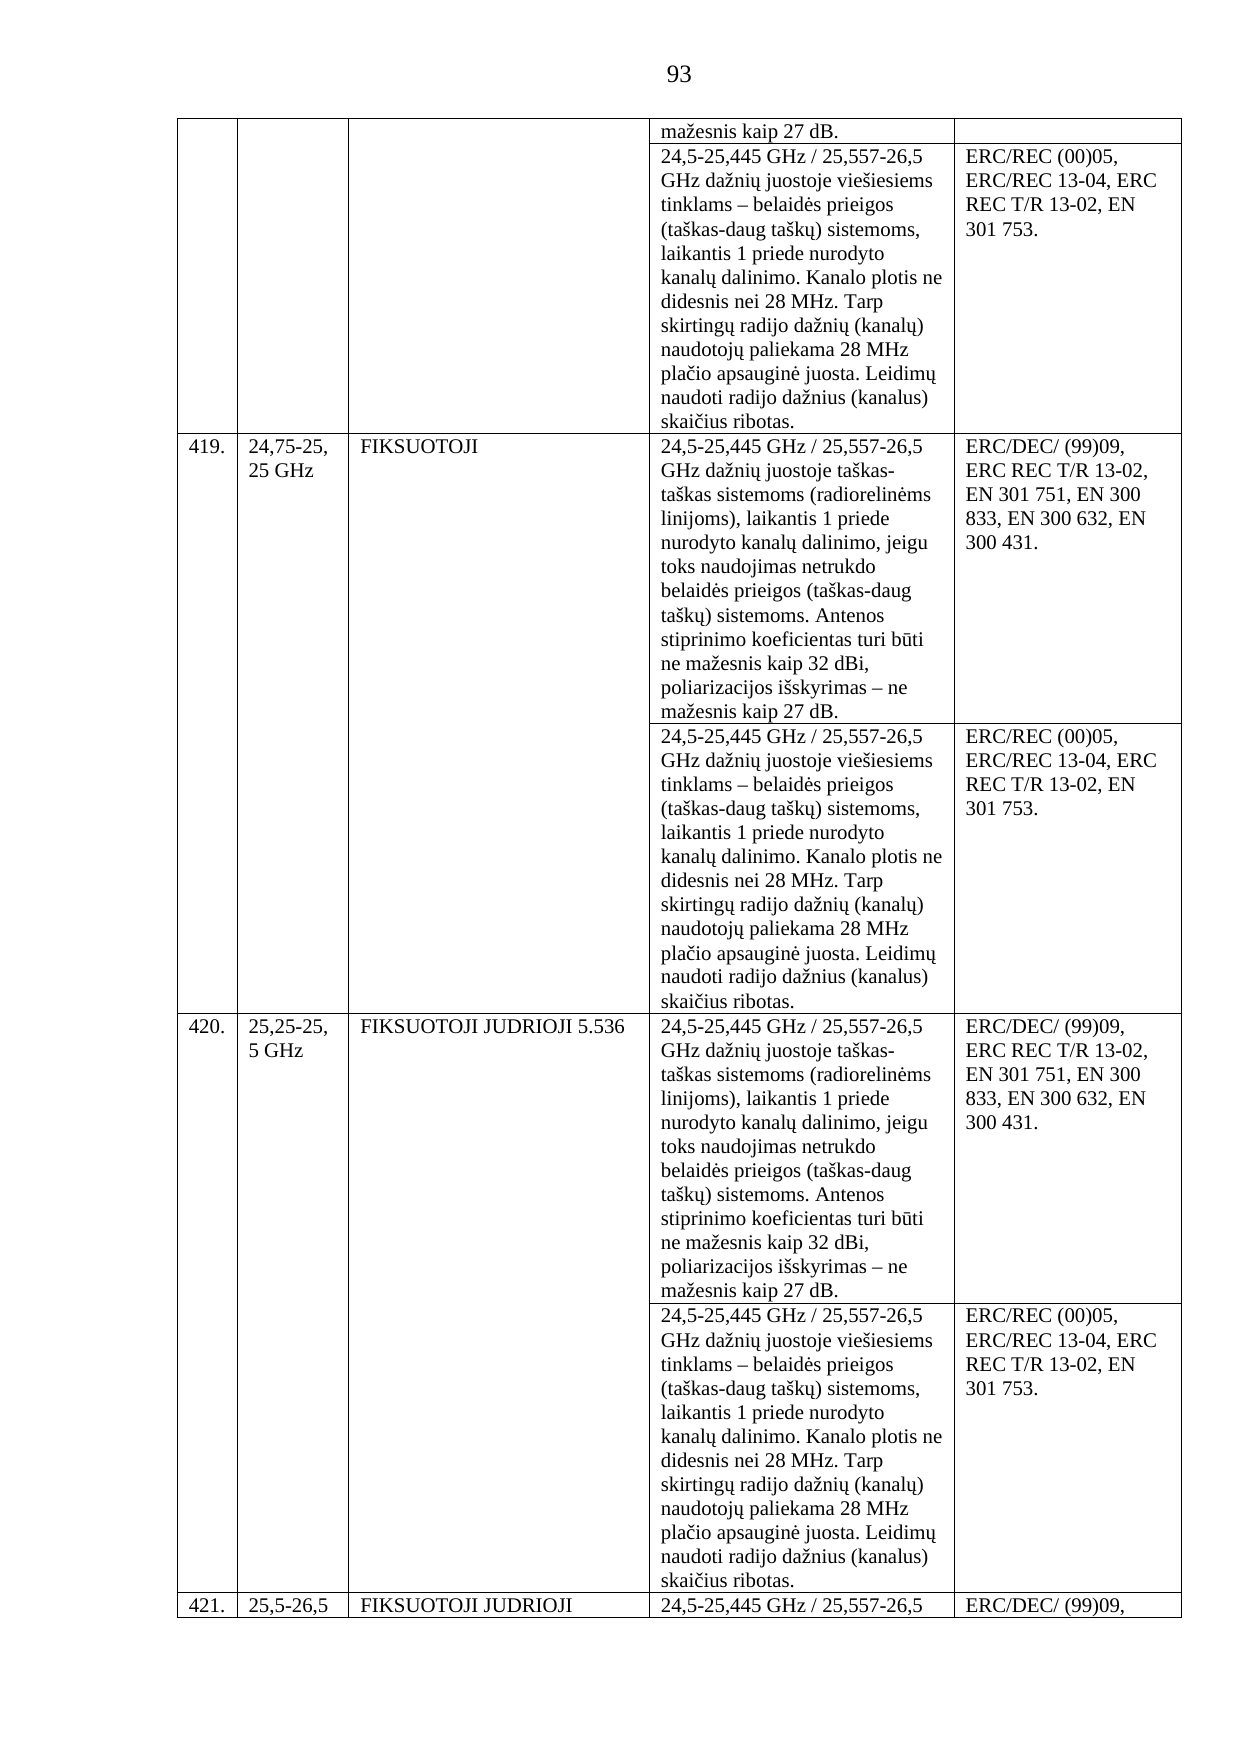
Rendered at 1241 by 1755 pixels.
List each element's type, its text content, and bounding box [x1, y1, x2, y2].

table_cell mažesnis kaip 27 dB. [650, 119, 954, 143]
table_cell [178, 119, 237, 433]
table_cell 24,5-25,445 GHz / 25,557-26,5 GHz dažnių juostoje viešiesiems tinklams – belaidės prieigos (taškas-daug taškų) sistemoms, laikantis 1 priede nurodyto kanalų dalinimo. Kanalo plotis ne didesnis nei 28 MHz. Tarp skirtingų radijo dažnių (kanalų) naudotojų paliekama 28 MHz plačio apsauginė juosta. Leidimų naudoti radijo dažnius (kanalus) skaičius ribotas. [650, 1304, 954, 1592]
table_cell 420. [178, 1014, 237, 1592]
table_cell 24,5-25,445 GHz / 25,557-26,5 GHz dažnių juostoje taškas-taškas sistemoms (radiorelinėms linijoms), laikantis 1 priede nurodyto kanalų dalinimo, jeigu toks naudojimas netrukdo belaidės prieigos (taškas-daug taškų) sistemoms. Antenos stiprinimo koeficientas turi būti ne mažesnis kaip 32 dBi, poliarizacijos išskyrimas – ne mažesnis kaip 27 dB. [650, 434, 954, 723]
table_cell ERC/REC (00)05, ERC/REC 13-04, ERC REC T/R 13-02, EN 301 753. [955, 1304, 1181, 1592]
table_cell ERC/DEC/ (99)09, ERC REC T/R 13-02, EN 301 751, EN 300 833, EN 300 632, EN 300 431. [955, 1014, 1181, 1302]
table_cell 25,25-25, 5 GHz [238, 1014, 348, 1592]
table_cell 24,5-25,445 GHz / 25,557-26,5 [650, 1593, 954, 1617]
table_cell FIKSUOTOJI [349, 434, 649, 1013]
table_cell ERC/REC (00)05, ERC/REC 13-04, ERC REC T/R 13-02, EN 301 753. [955, 144, 1181, 433]
table_cell 419. [178, 434, 237, 1013]
table_cell 24,75-25, 25 GHz [238, 434, 348, 1013]
table_cell 25,5-26,5 [238, 1593, 348, 1617]
table_cell FIKSUOTOJI JUDRIOJI 5.536 [349, 1014, 649, 1592]
table_cell 24,5-25,445 GHz / 25,557-26,5 GHz dažnių juostoje taškas-taškas sistemoms (radiorelinėms linijoms), laikantis 1 priede nurodyto kanalų dalinimo, jeigu toks naudojimas netrukdo belaidės prieigos (taškas-daug taškų) sistemoms. Antenos stiprinimo koeficientas turi būti ne mažesnis kaip 32 dBi, poliarizacijos išskyrimas – ne mažesnis kaip 27 dB. [650, 1014, 954, 1302]
table_cell ERC/REC (00)05, ERC/REC 13-04, ERC REC T/R 13-02, EN 301 753. [955, 724, 1181, 1013]
table_cell 421. [178, 1593, 237, 1617]
table_cell [349, 119, 649, 433]
table_cell 24,5-25,445 GHz / 25,557-26,5 GHz dažnių juostoje viešiesiems tinklams – belaidės prieigos (taškas-daug taškų) sistemoms, laikantis 1 priede nurodyto kanalų dalinimo. Kanalo plotis ne didesnis nei 28 MHz. Tarp skirtingų radijo dažnių (kanalų) naudotojų paliekama 28 MHz plačio apsauginė juosta. Leidimų naudoti radijo dažnius (kanalus) skaičius ribotas. [650, 724, 954, 1013]
table_cell ERC/DEC/ (99)09, ERC REC T/R 13-02, EN 301 751, EN 300 833, EN 300 632, EN 300 431. [955, 434, 1181, 723]
table_cell 24,5-25,445 GHz / 25,557-26,5 GHz dažnių juostoje viešiesiems tinklams – belaidės prieigos (taškas-daug taškų) sistemoms, laikantis 1 priede nurodyto kanalų dalinimo. Kanalo plotis ne didesnis nei 28 MHz. Tarp skirtingų radijo dažnių (kanalų) naudotojų paliekama 28 MHz plačio apsauginė juosta. Leidimų naudoti radijo dažnius (kanalus) skaičius ribotas. [650, 144, 954, 433]
table_cell FIKSUOTOJI JUDRIOJI [349, 1593, 649, 1617]
table_cell [238, 119, 348, 433]
table_cell ERC/DEC/ (99)09, [955, 1593, 1181, 1617]
table_cell [955, 119, 1181, 143]
